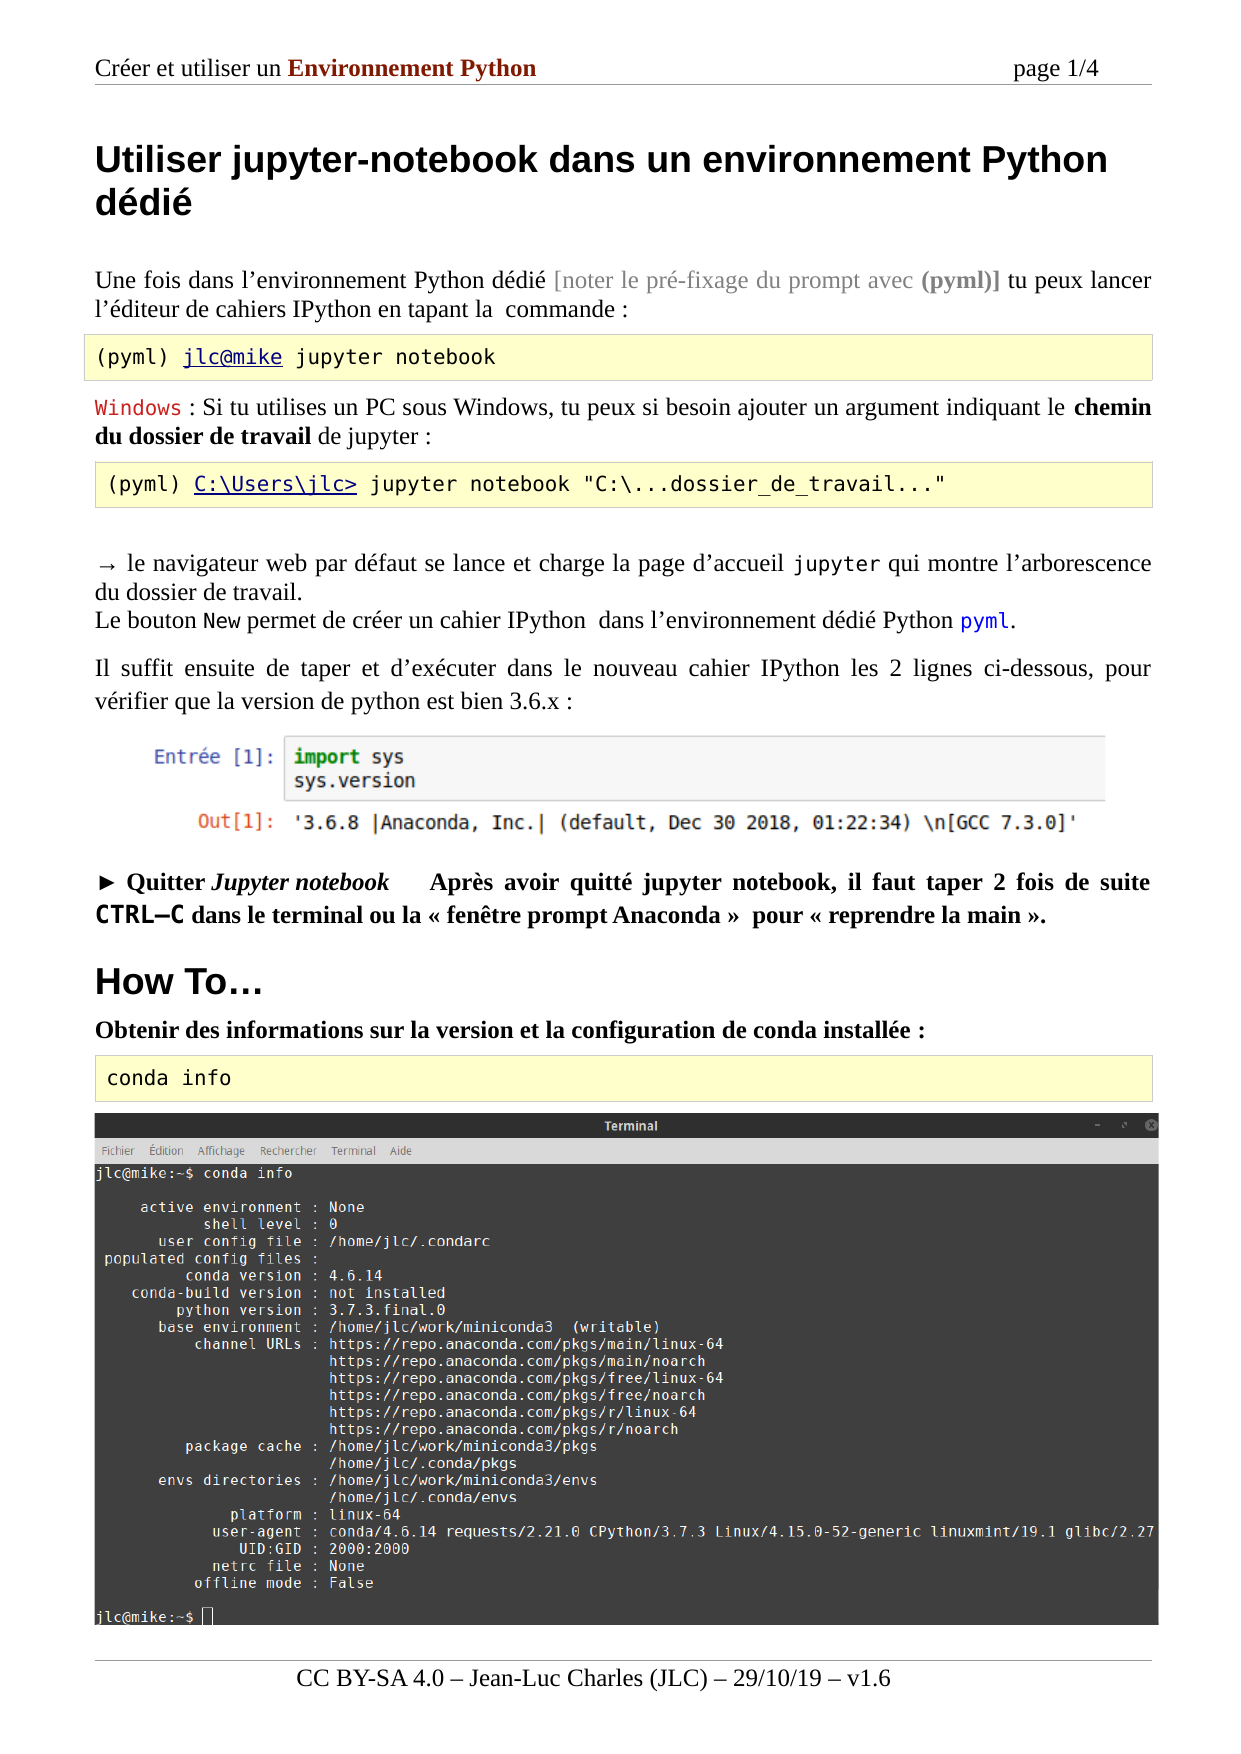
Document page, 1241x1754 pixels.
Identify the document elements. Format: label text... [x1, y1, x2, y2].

list (pyml) C:\Users\jlc> jupyter notebook "C:\...dossier_de_travail..." [96, 463, 1152, 507]
text conda info [96, 1056, 1152, 1101]
subtitle Utiliser jupyter-notebook dans un environnement Python dédié [94, 137, 1152, 224]
list Une fois dans l’environnement Python dédié [noter le pré-fixage du prompt avec (pyml)] tu peux lancer l’éditeur de cahiers IPython en tapant la commande : [94, 236, 1152, 322]
list Windows : Si tu utilises un PC sous Windows, tu peux si besoin ajouter un argument indiquant le chemin du dossier de travail de jupyter : [94, 392, 1152, 450]
text Obtenir des informations sur la version et la configuration de conda installée : [94, 1015, 1152, 1044]
subtitle How To… [94, 959, 1152, 1002]
list ► Quitter Jupyter notebook Après avoir quitté jupyter notebook, il faut taper 2 fois de suite CTRL–C dans le terminal ou la « fenêtre prompt Anaconda » pour « reprendre la main ». [94, 867, 1152, 930]
list Il suffit ensuite de taper et d’exécuter dans le nouveau cahier IPython les 2 lignes ci-dessous, pour vérifier que la version de python est bien 3.6.x : [94, 653, 1152, 715]
list (pyml) jlc@mike jupyter notebook [85, 335, 1152, 380]
picture [140, 733, 1106, 849]
list Le bouton New permet de créer un cahier IPython dans l’environnement dédié Python pyml. [94, 606, 1152, 634]
picture [94, 1113, 1159, 1625]
list → le navigateur web par défaut se lance et charge la page d’accueil jupyter qui montre l’arborescence du dossier de travail. [94, 548, 1152, 606]
